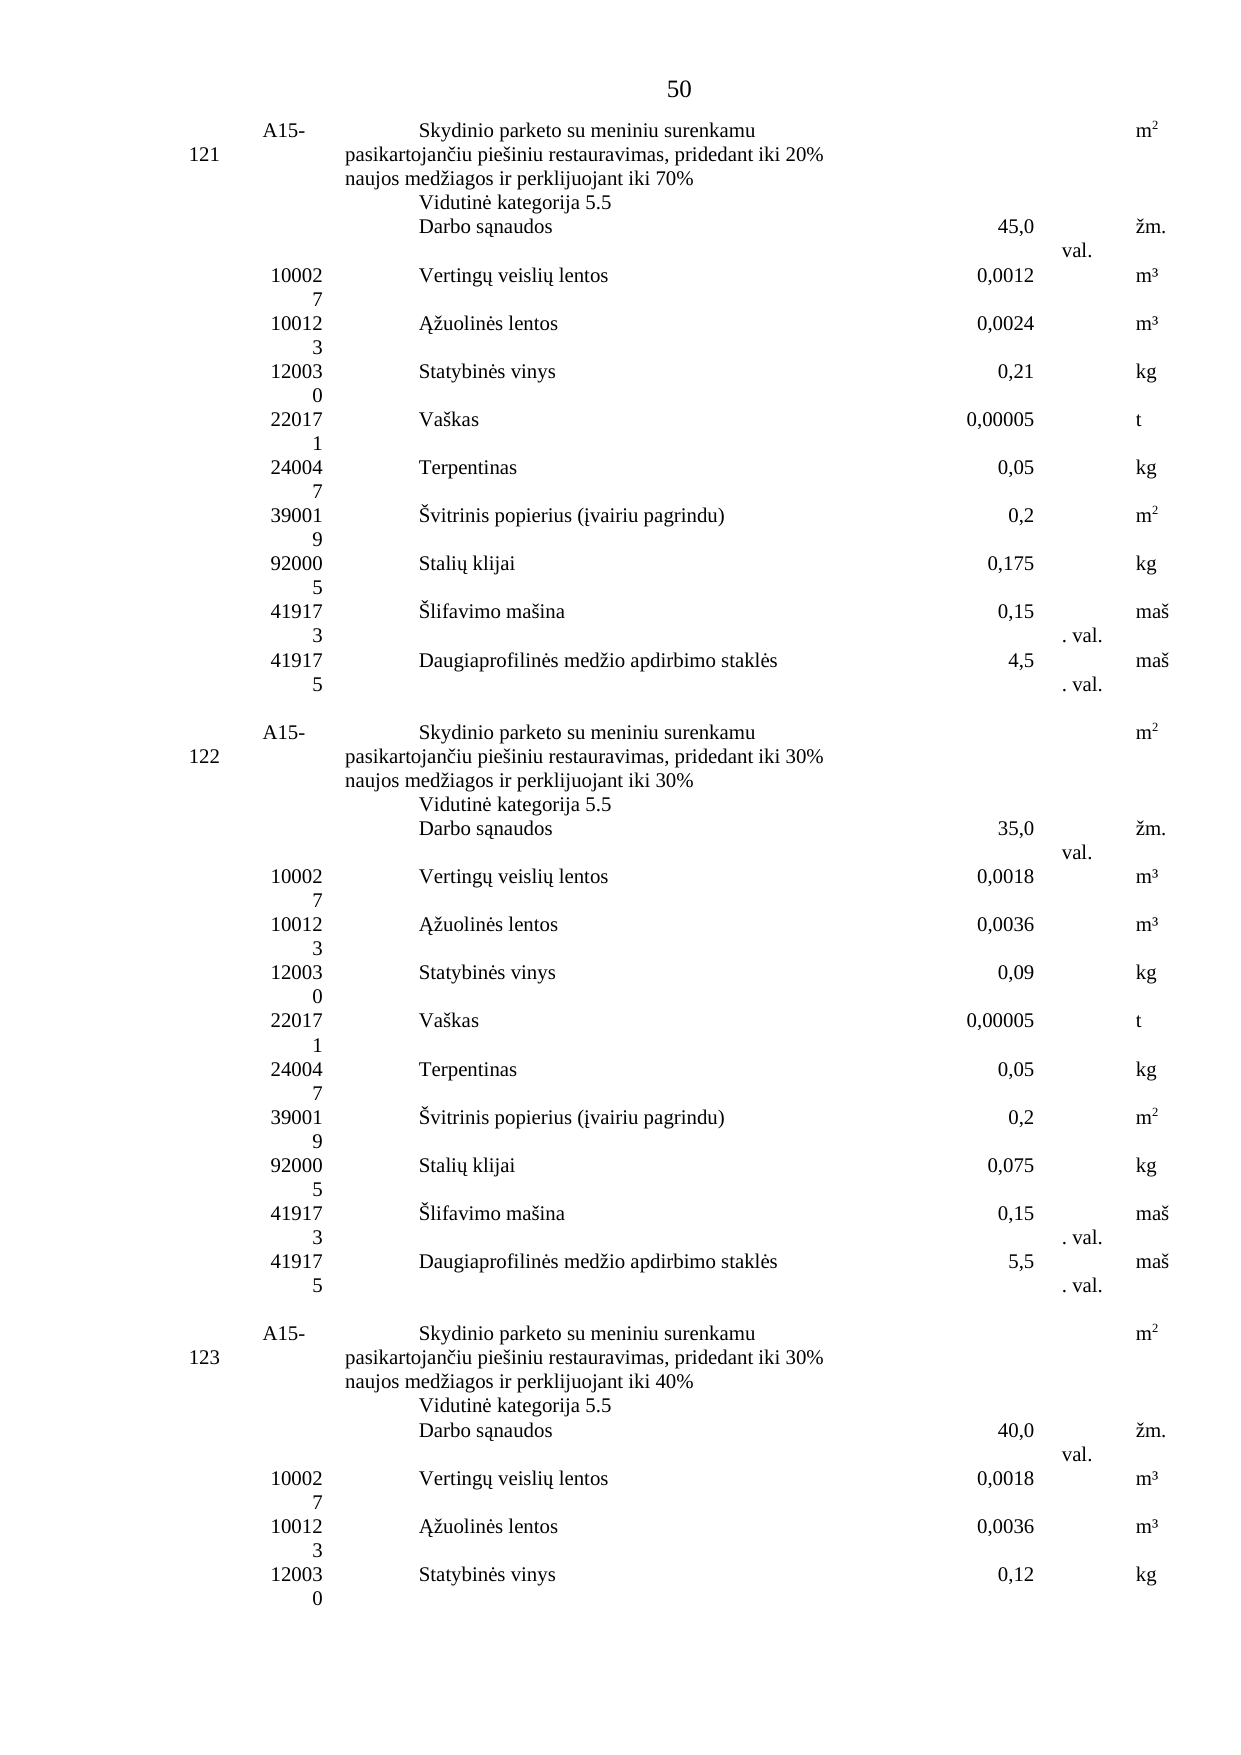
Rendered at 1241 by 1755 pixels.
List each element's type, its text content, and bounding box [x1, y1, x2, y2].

table_cell [177, 696, 334, 720]
table_cell kg [1050, 359, 1181, 407]
table_cell [875, 792, 1050, 816]
table_cell [875, 720, 1050, 792]
table_cell 35,0 [875, 816, 1050, 864]
table_cell [177, 214, 334, 262]
table_cell žm. val. [1050, 214, 1181, 262]
table_cell [1050, 792, 1181, 816]
table_cell 120030 [177, 960, 334, 1008]
table_cell 0,09 [875, 960, 1050, 1008]
table_cell 0,15 [875, 1201, 1050, 1249]
table_cell Vertingų veislių lentos [334, 1466, 874, 1514]
table_cell 5,5 [875, 1249, 1050, 1297]
table_cell Vidutinė kategorija 5.5 [334, 792, 874, 816]
table_cell [1050, 1297, 1181, 1321]
table_cell Darbo sąnaudos [334, 214, 874, 262]
table_cell Darbo sąnaudos [334, 1418, 874, 1466]
table_cell 0,15 [875, 599, 1050, 647]
table_cell m³ [1050, 912, 1181, 960]
table_cell [875, 1297, 1050, 1321]
table_cell 0,12 [875, 1562, 1050, 1610]
table_cell t [1050, 407, 1181, 455]
table_cell 100123 [177, 311, 334, 359]
table_cell maš. val. [1050, 648, 1181, 696]
table_cell Stalių klijai [334, 1153, 874, 1201]
table_cell kg [1050, 551, 1181, 599]
table_cell [1050, 1394, 1181, 1417]
table_cell Ąžuolinės lentos [334, 912, 874, 960]
table_cell 0,0012 [875, 263, 1050, 311]
table_cell Terpentinas [334, 1057, 874, 1105]
table_cell 40,0 [875, 1418, 1050, 1466]
table_cell maš. val. [1050, 1249, 1181, 1297]
table_cell 240047 [177, 455, 334, 503]
table_cell 0,0036 [875, 1514, 1050, 1562]
table_cell [177, 1297, 334, 1321]
table_cell 0,05 [875, 455, 1050, 503]
table_cell 0,075 [875, 1153, 1050, 1201]
table_cell A15-121 [177, 118, 334, 190]
table_cell [177, 1418, 334, 1466]
table_cell m³ [1050, 1466, 1181, 1514]
table_cell m2 [1050, 118, 1181, 190]
table_cell 419175 [177, 1249, 334, 1297]
table_cell m2 [1050, 1105, 1181, 1153]
table_cell 0,2 [875, 503, 1050, 551]
table_cell Daugiaprofilinės medžio apdirbimo staklės [334, 1249, 874, 1297]
table_cell Ąžuolinės lentos [334, 311, 874, 359]
table_cell žm. val. [1050, 1418, 1181, 1466]
table_cell maš. val. [1050, 599, 1181, 647]
table_cell 0,00005 [875, 407, 1050, 455]
table_cell Statybinės vinys [334, 960, 874, 1008]
table_cell 45,0 [875, 214, 1050, 262]
table_cell Vertingų veislių lentos [334, 864, 874, 912]
table_cell Skydinio parketo su meniniu surenkamu pasikartojančiu piešiniu restauravimas, pridedant iki 30% naujos medžiagos ir perklijuojant iki 40% [334, 1321, 874, 1393]
table_cell Šlifavimo mašina [334, 599, 874, 647]
table_cell 120030 [177, 359, 334, 407]
table_cell [875, 1321, 1050, 1393]
table_cell 419175 [177, 648, 334, 696]
table_cell 4,5 [875, 648, 1050, 696]
table_cell Vidutinė kategorija 5.5 [334, 1394, 874, 1417]
table_cell 0,0018 [875, 1466, 1050, 1514]
table_cell Darbo sąnaudos [334, 816, 874, 864]
table_cell A15-123 [177, 1321, 334, 1393]
table_cell 100123 [177, 912, 334, 960]
table_cell [1050, 696, 1181, 720]
table_cell 390019 [177, 503, 334, 551]
table_cell kg [1050, 455, 1181, 503]
table_cell 0,0018 [875, 864, 1050, 912]
table_cell 419173 [177, 599, 334, 647]
table_cell 120030 [177, 1562, 334, 1610]
table_cell maš. val. [1050, 1201, 1181, 1249]
table_cell m2 [1050, 1321, 1181, 1393]
table_cell 0,00005 [875, 1009, 1050, 1057]
table_cell [1050, 190, 1181, 214]
table_cell t [1050, 1009, 1181, 1057]
table_cell A15-122 [177, 720, 334, 792]
table_cell [875, 118, 1050, 190]
table_cell m³ [1050, 864, 1181, 912]
table_cell Vaškas [334, 1009, 874, 1057]
table_cell Vidutinė kategorija 5.5 [334, 190, 874, 214]
table_cell [334, 1297, 874, 1321]
table_cell 0,21 [875, 359, 1050, 407]
table_cell m2 [1050, 720, 1181, 792]
table_cell m³ [1050, 1514, 1181, 1562]
table_cell [334, 696, 874, 720]
table_cell Švitrinis popierius (įvairiu pagrindu) [334, 503, 874, 551]
table_cell 100123 [177, 1514, 334, 1562]
table_cell Vaškas [334, 407, 874, 455]
table_cell m³ [1050, 311, 1181, 359]
table_cell [177, 816, 334, 864]
table_cell žm. val. [1050, 816, 1181, 864]
table_cell [177, 190, 334, 214]
table_cell 100027 [177, 263, 334, 311]
table_cell kg [1050, 960, 1181, 1008]
table_cell Skydinio parketo su meniniu surenkamu pasikartojančiu piešiniu restauravimas, pridedant iki 20% naujos medžiagos ir perklijuojant iki 70% [334, 118, 874, 190]
table_cell Statybinės vinys [334, 1562, 874, 1610]
table_cell 0,0024 [875, 311, 1050, 359]
table_cell [875, 1394, 1050, 1417]
table_cell 920005 [177, 1153, 334, 1201]
table_cell m2 [1050, 503, 1181, 551]
table_cell 0,2 [875, 1105, 1050, 1153]
table_cell 0,0036 [875, 912, 1050, 960]
table_cell Stalių klijai [334, 551, 874, 599]
table_cell Švitrinis popierius (įvairiu pagrindu) [334, 1105, 874, 1153]
table_cell Šlifavimo mašina [334, 1201, 874, 1249]
table_cell m³ [1050, 263, 1181, 311]
table_cell 220171 [177, 407, 334, 455]
table_cell 0,05 [875, 1057, 1050, 1105]
table_cell 100027 [177, 1466, 334, 1514]
table_cell 240047 [177, 1057, 334, 1105]
table_cell 390019 [177, 1105, 334, 1153]
table_cell kg [1050, 1057, 1181, 1105]
table_cell 100027 [177, 864, 334, 912]
table_cell [875, 190, 1050, 214]
table_cell Ąžuolinės lentos [334, 1514, 874, 1562]
table_cell 419173 [177, 1201, 334, 1249]
table_cell Terpentinas [334, 455, 874, 503]
table_cell kg [1050, 1153, 1181, 1201]
table_cell Statybinės vinys [334, 359, 874, 407]
table_cell [177, 1394, 334, 1417]
table_cell 920005 [177, 551, 334, 599]
table_cell [177, 792, 334, 816]
table_cell 220171 [177, 1009, 334, 1057]
table_cell Skydinio parketo su meniniu surenkamu pasikartojančiu piešiniu restauravimas, pridedant iki 30% naujos medžiagos ir perklijuojant iki 30% [334, 720, 874, 792]
table_cell Vertingų veislių lentos [334, 263, 874, 311]
table_cell Daugiaprofilinės medžio apdirbimo staklės [334, 648, 874, 696]
table_cell 0,175 [875, 551, 1050, 599]
table_cell [875, 696, 1050, 720]
table_cell kg [1050, 1562, 1181, 1610]
